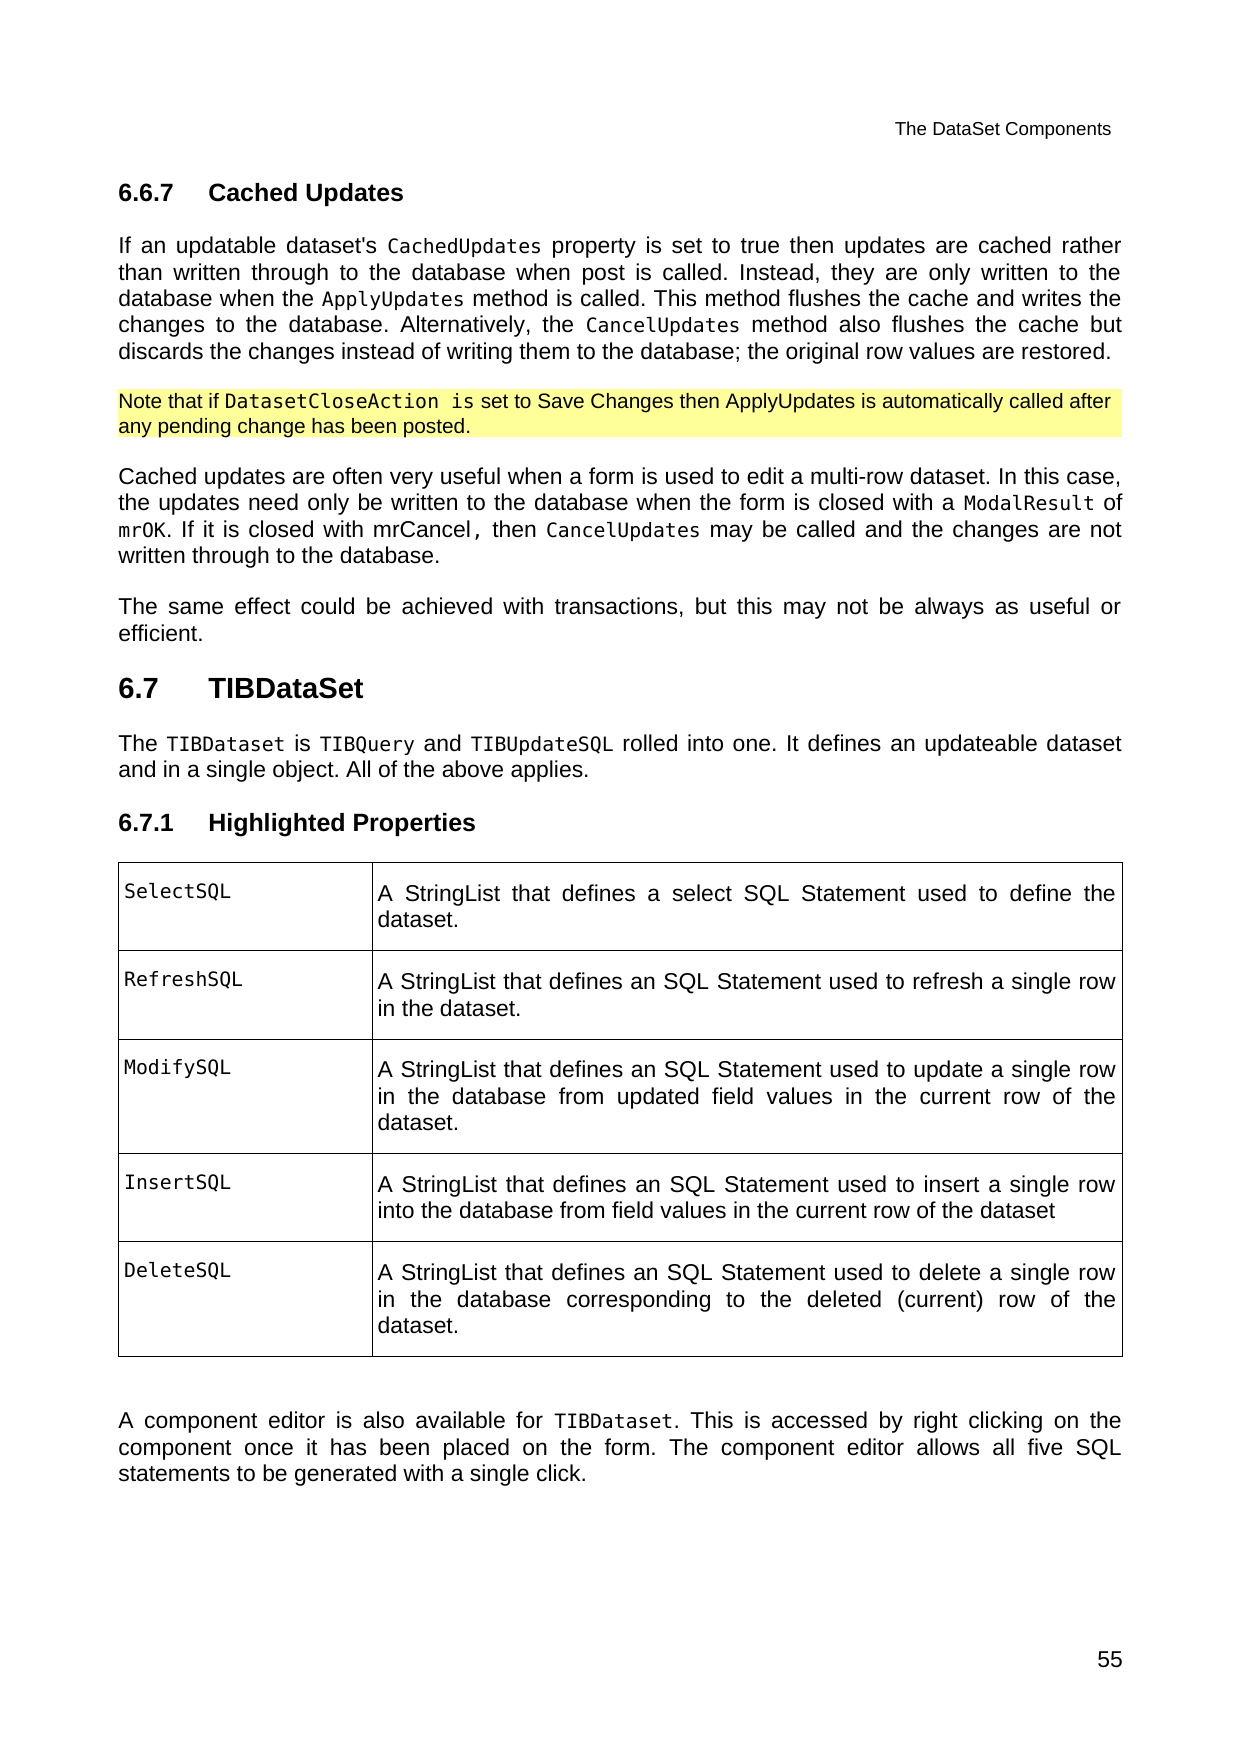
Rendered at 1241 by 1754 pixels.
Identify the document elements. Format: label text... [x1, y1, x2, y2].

table_header A StringList that defines a select SQL Statement used to define the dataset. [373, 863, 1122, 950]
text The TIBDataset is TIBQuery and TIBUpdateSQL rolled into one. It defines an updateable dataset and in a single object. All of the above applies. [118, 730, 1122, 783]
subtitle Cached Updates [118, 178, 1122, 207]
subtitle Highlighted Properties [118, 808, 1122, 837]
text A component editor is also available for TIBDataset. This is accessed by right clicking on the component once it has been placed on the form. The component editor allows all five SQL statements to be generated with a single click. [118, 1407, 1122, 1486]
table_header SelectSQL [119, 863, 372, 950]
subtitle TIBDataSet [118, 671, 1122, 704]
table_cell ModifySQL [119, 1040, 372, 1153]
text Note that if DatasetCloseAction is set to Save Changes then ApplyUpdates is automatically called after any pending change has been posted. [118, 389, 1122, 437]
table_cell InsertSQL [119, 1154, 372, 1241]
table_cell A StringList that defines an SQL Statement used to update a single row in the database from updated field values in the current row of the dataset. [373, 1040, 1122, 1153]
table_cell A StringList that defines an SQL Statement used to insert a single row into the database from field values in the current row of the dataset [373, 1154, 1122, 1241]
table_cell RefreshSQL [119, 951, 372, 1038]
table_cell A StringList that defines an SQL Statement used to refresh a single row in the dataset. [373, 951, 1122, 1038]
table_cell DeleteSQL [119, 1242, 372, 1356]
table_cell A StringList that defines an SQL Statement used to delete a single row in the database corresponding to the deleted (current) row of the dataset. [373, 1242, 1122, 1356]
text The same effect could be achieved with transactions, but this may not be always as useful or efficient. [118, 593, 1122, 646]
text If an updatable dataset's CachedUpdates property is set to true then updates are cached rather than written through to the database when post is called. Instead, they are only written to the database when the ApplyUpdates method is called. This method flushes the cache and writes the changes to the database. Alternatively, the CancelUpdates method also flushes the cache but discards the changes instead of writing them to the database; the original row values are restored. [118, 232, 1122, 364]
text Cached updates are often very useful when a form is used to edit a multi-row dataset. In this case, the updates need only be written to the database when the form is closed with a ModalResult of mrOK. If it is closed with mrCancel, then CancelUpdates may be called and the changes are not written through to the database. [118, 463, 1122, 568]
